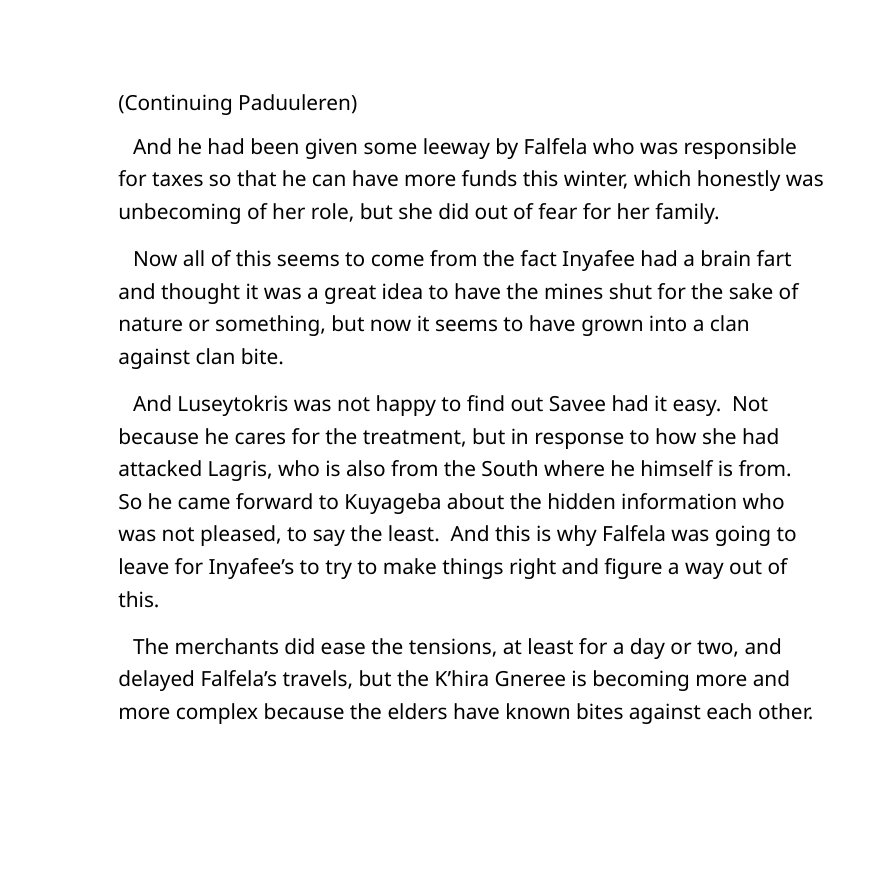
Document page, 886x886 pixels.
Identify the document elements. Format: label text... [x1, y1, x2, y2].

text Now all of this seems to come from the fact Inyafee had a brain fart and thought it was a great idea to have the mines shut for the sake of nature or something, but now it seems to have grown into a clan against clan bite. [118, 244, 827, 370]
subtitle (Continuing Paduuleren) [118, 88, 827, 117]
text And Luseytokris was not happy to find out Savee had it easy. Not because he cares for the treatment, but in response to how she had attacked Lagris, who is also from the South where he himself is from. So he came forward to Kuyageba about the hidden information who was not pleased, to say the least. And this is why Falfela was going to leave for Inyafee’s to try to make things right and figure a way out of this. [118, 389, 827, 613]
text And he had been given some leeway by Falfela who was responsible for taxes so that he can have more funds this winter, which honestly was unbecoming of her role, but she did out of fear for her family. [118, 132, 827, 225]
text The merchants did ease the tensions, at least for a day or two, and delayed Falfela’s travels, but the K’hira Gneree is becoming more and more complex because the elders have known bites against each other. [118, 632, 827, 726]
